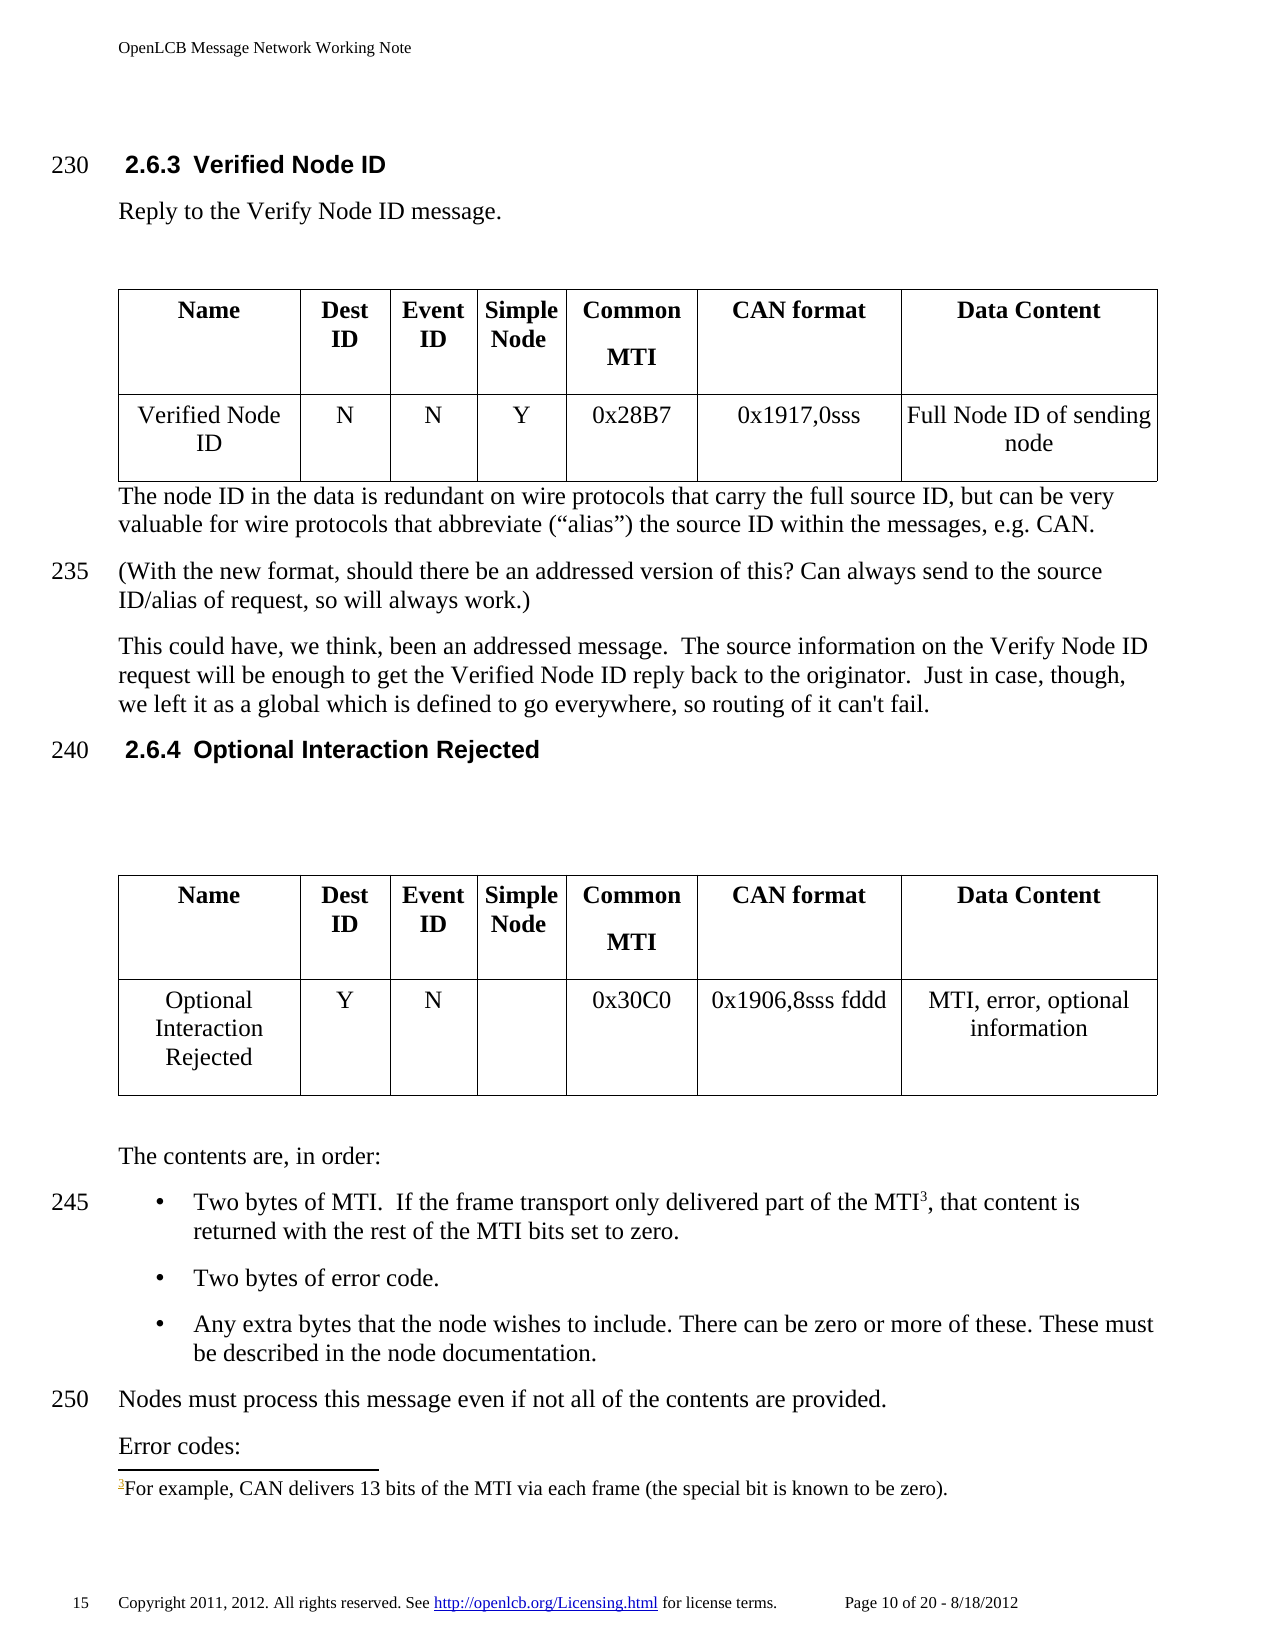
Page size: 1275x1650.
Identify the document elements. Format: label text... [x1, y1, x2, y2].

table_cell Verified Node ID [119, 395, 300, 481]
table_cell N [301, 395, 390, 481]
table_cell 0x28B7 [567, 395, 697, 481]
table_cell MTI, error, optional information [902, 980, 1157, 1094]
table_header Simple Node [478, 876, 566, 979]
table_cell 0x1917,0sss [698, 395, 901, 481]
table_cell Full Node ID of sending node [902, 395, 1157, 481]
table_header Dest ID [301, 290, 390, 394]
table_header Data Content [902, 290, 1157, 394]
table_header Event ID [391, 290, 477, 394]
text Error codes: [118, 1431, 1157, 1459]
table_header Common MTI [567, 290, 697, 394]
table_header Data Content [902, 876, 1157, 979]
subtitle Verified Node ID [118, 150, 1157, 179]
table_cell N [391, 980, 477, 1094]
table_header CAN format [698, 290, 901, 394]
table_cell Y [478, 395, 566, 481]
table_header Common MTI [567, 876, 697, 979]
list For example, CAN delivers 13 bits of the MTI via each frame (the special bit is known to be zero). [118, 1476, 1157, 1500]
text This could have, we think, been an addressed message. The source information on the Verify Node ID request will be enough to get the Verified Node ID reply back to the originator. Just in case, though, we left it as a global which is defined to go everywhere, so routing of it can't fail. [118, 631, 1157, 717]
table_header Simple Node [478, 290, 566, 394]
text Reply to the Verify Node ID message. [118, 196, 1157, 225]
table_cell 0x1906,8sss fddd [698, 980, 901, 1094]
subtitle Optional Interaction Rejected [118, 735, 1157, 764]
text The contents are, in order: [118, 1141, 1157, 1170]
table_cell Y [301, 980, 390, 1094]
table_header Event ID [391, 876, 477, 979]
table_cell 0x30C0 [567, 980, 697, 1094]
table_header Dest ID [301, 876, 390, 979]
text (With the new format, should there be an addressed version of this? Can always send to the source ID/alias of request, so will always work.) [118, 556, 1157, 613]
text Nodes must process this message even if not all of the contents are provided. [118, 1384, 1157, 1413]
table_cell Optional Interaction Rejected [119, 980, 300, 1094]
table_cell [478, 980, 566, 1094]
list Two bytes of error code. [156, 1263, 1157, 1291]
table_header CAN format [698, 876, 901, 979]
table_header Name [119, 876, 300, 979]
table_header Name [119, 290, 300, 394]
list Two bytes of MTI. If the frame transport only delivered part of the MTI, that content is returned with the rest of the MTI bits set to zero. [156, 1187, 1157, 1245]
list Any extra bytes that the node wishes to include. There can be zero or more of these. These must be described in the node documentation. [156, 1309, 1157, 1367]
table_cell N [391, 395, 477, 481]
text The node ID in the data is redundant on wire protocols that carry the full source ID, but can be very valuable for wire protocols that abbreviate (“alias”) the source ID within the messages, e.g. CAN. [118, 482, 1157, 538]
